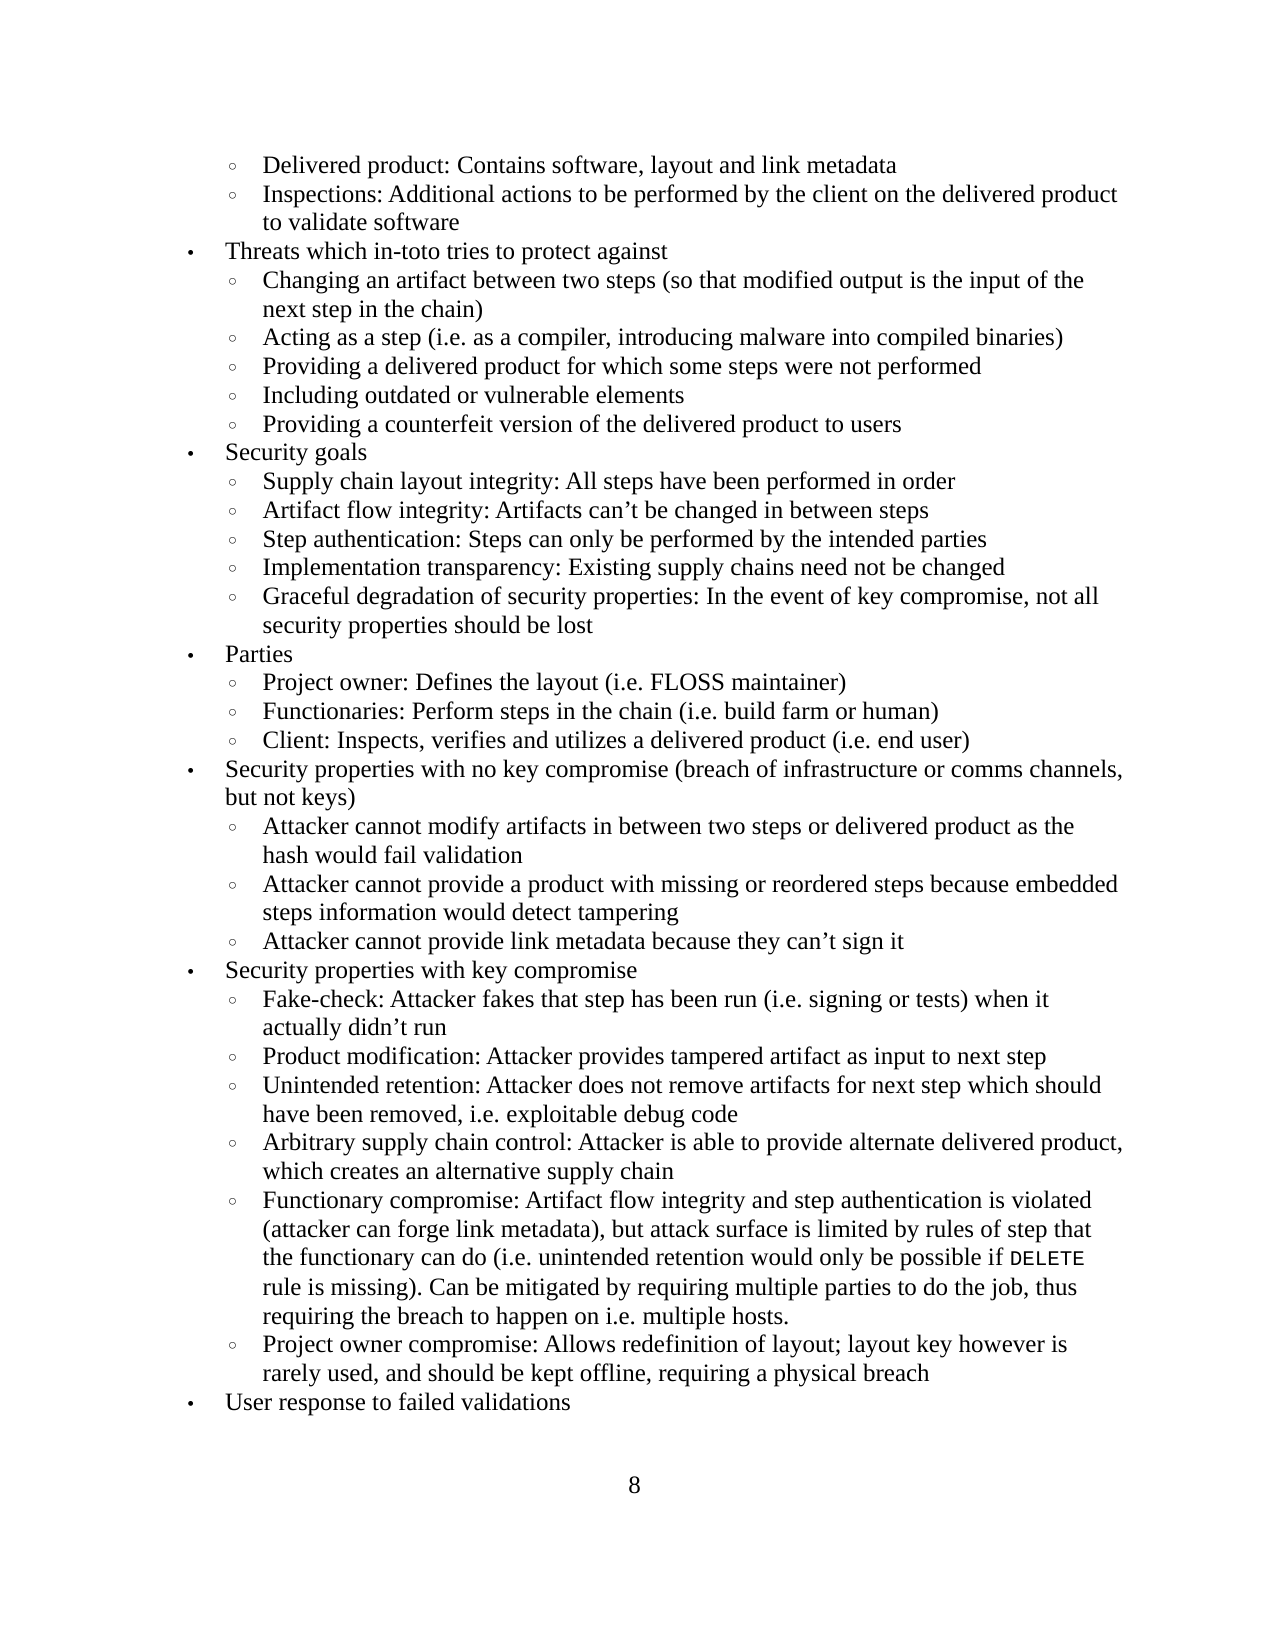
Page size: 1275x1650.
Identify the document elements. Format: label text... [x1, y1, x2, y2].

list Attacker cannot modify artifacts in between two steps or delivered product as the hash would fail validation [225, 811, 1125, 869]
list Attacker cannot provide a product with missing or reordered steps because embedded steps information would detect tampering [225, 869, 1125, 926]
list Acting as a step (i.e. as a compiler, introducing malware into compiled binaries) [225, 322, 1125, 351]
list User response to failed validations [187, 1387, 1125, 1416]
list Functionaries: Perform steps in the chain (i.e. build farm or human) [225, 696, 1125, 725]
list Supply chain layout integrity: All steps have been performed in order [225, 466, 1125, 495]
list Project owner compromise: Allows redefinition of layout; layout key however is rarely used, and should be kept offline, requiring a physical breach [225, 1329, 1125, 1387]
list Functionary compromise: Artifact flow integrity and step authentication is violated (attacker can forge link metadata), but attack surface is limited by rules of step that the functionary can do (i.e. unintended retention would only be possible if DELETE rule is missing). Can be mitigated by requiring multiple parties to do the job, thus requiring the breach to happen on i.e. multiple hosts. [225, 1185, 1125, 1329]
list Inspections: Additional actions to be performed by the client on the delivered product to validate software [225, 179, 1125, 236]
list Step authentication: Steps can only be performed by the intended parties [225, 524, 1125, 552]
list Artifact flow integrity: Artifacts can’t be changed in between steps [225, 495, 1125, 524]
list Parties [187, 639, 1125, 667]
list Arbitrary supply chain control: Attacker is able to provide alternate delivered product, which creates an alternative supply chain [225, 1127, 1125, 1185]
list Threats which in-toto tries to protect against [187, 236, 1125, 265]
list Security goals [187, 437, 1125, 466]
list Including outdated or vulnerable elements [225, 380, 1125, 409]
list Providing a delivered product for which some steps were not performed [225, 351, 1125, 380]
list Providing a counterfeit version of the delivered product to users [225, 409, 1125, 437]
list Graceful degradation of security properties: In the event of key compromise, not all security properties should be lost [225, 581, 1125, 639]
list Implementation transparency: Existing supply chains need not be changed [225, 552, 1125, 581]
list Changing an artifact between two steps (so that modified output is the input of the next step in the chain) [225, 265, 1125, 322]
list Security properties with no key compromise (breach of infrastructure or comms channels, but not keys) [187, 754, 1125, 811]
list Security properties with key compromise [187, 955, 1125, 984]
list Unintended retention: Attacker does not remove artifacts for next step which should have been removed, i.e. exploitable debug code [225, 1070, 1125, 1127]
list Project owner: Defines the layout (i.e. FLOSS maintainer) [225, 667, 1125, 696]
list Fake-check: Attacker fakes that step has been run (i.e. signing or tests) when it actually didn’t run [225, 984, 1125, 1041]
list Product modification: Attacker provides tampered artifact as input to next step [225, 1041, 1125, 1070]
list Delivered product: Contains software, layout and link metadata [225, 150, 1125, 179]
list Client: Inspects, verifies and utilizes a delivered product (i.e. end user) [225, 725, 1125, 754]
list Attacker cannot provide link metadata because they can’t sign it [225, 926, 1125, 955]
